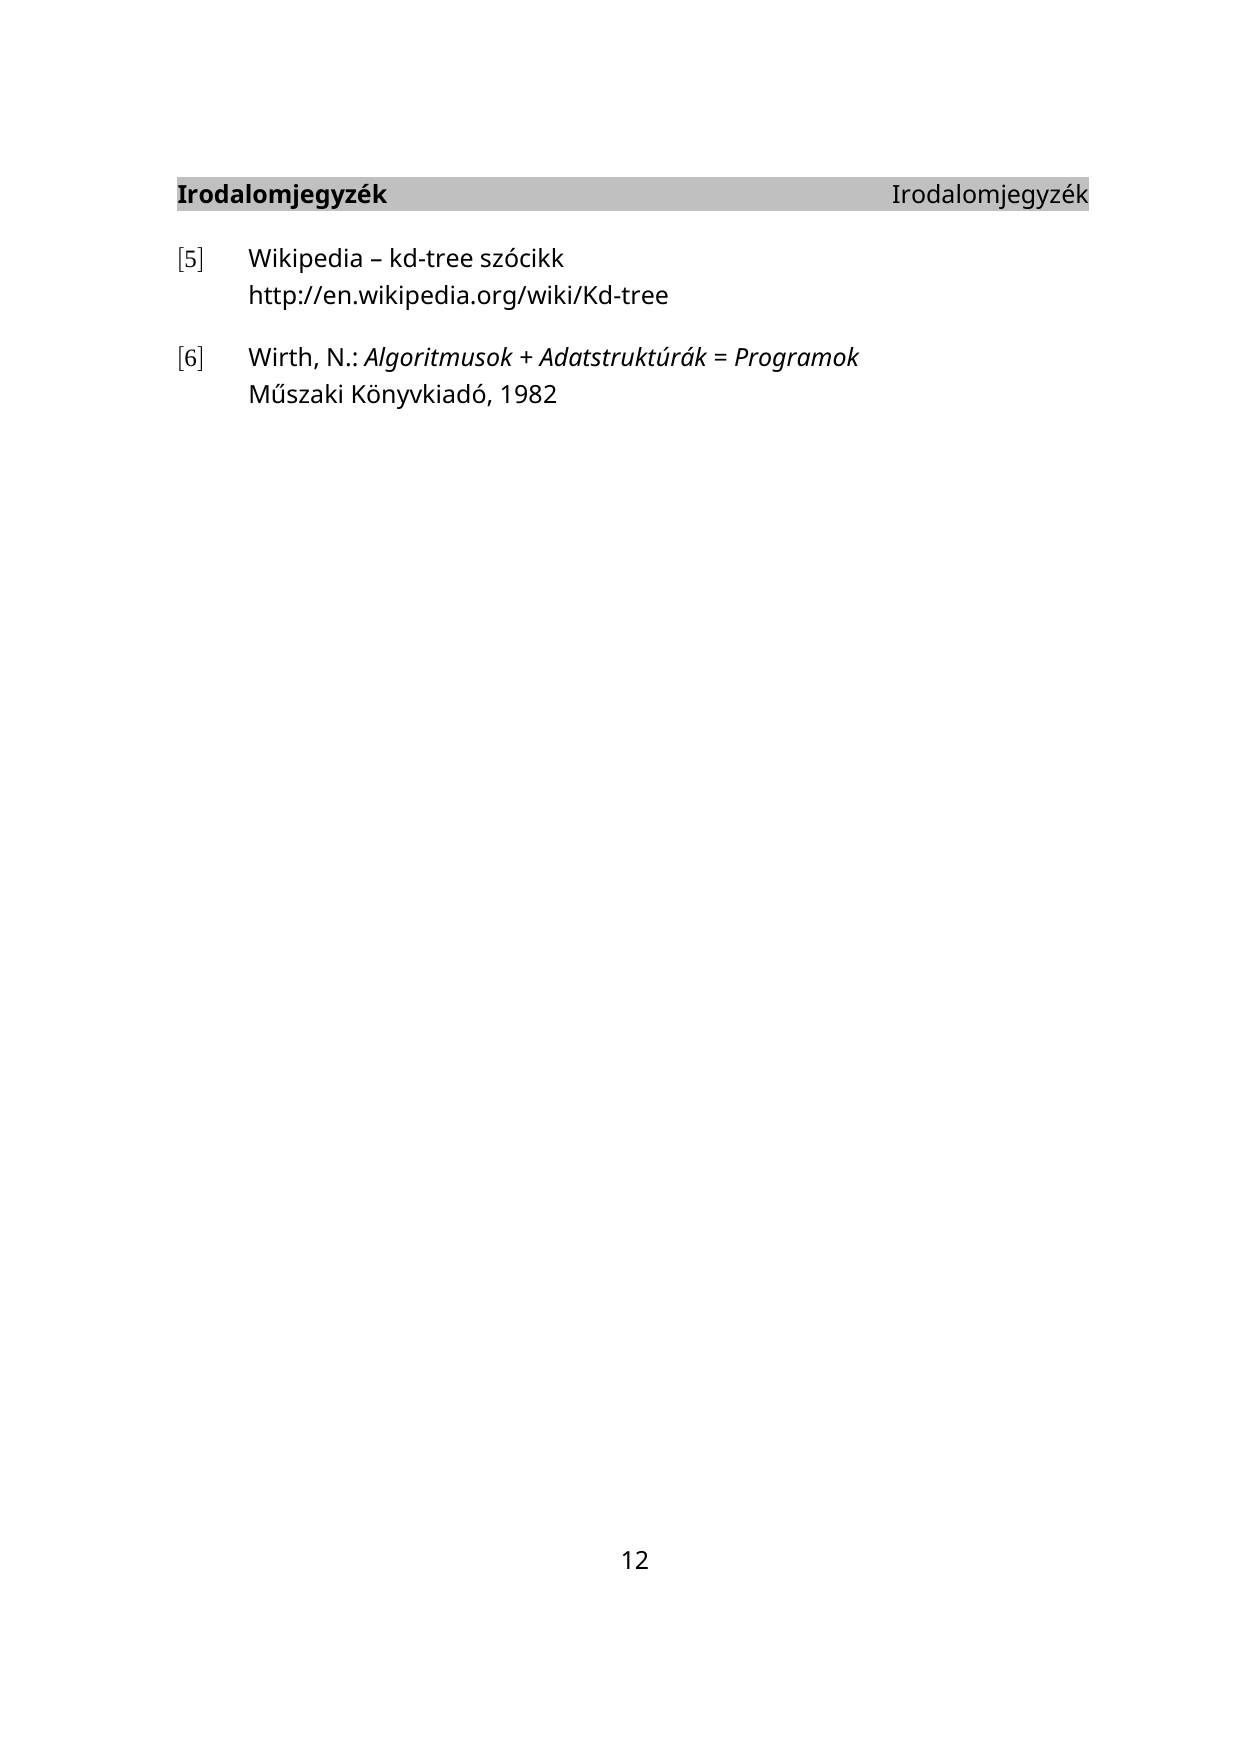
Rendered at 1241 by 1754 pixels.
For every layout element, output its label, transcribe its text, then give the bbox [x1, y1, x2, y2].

list Wikipedia – kd-tree szócikk http://en.wikipedia.org/wiki/Kd-tree [177, 241, 1093, 312]
list Wirth, N.: Algoritmusok + Adatstruktúrák = Programok Műszaki Könyvkiadó, 1982 [177, 340, 1093, 411]
